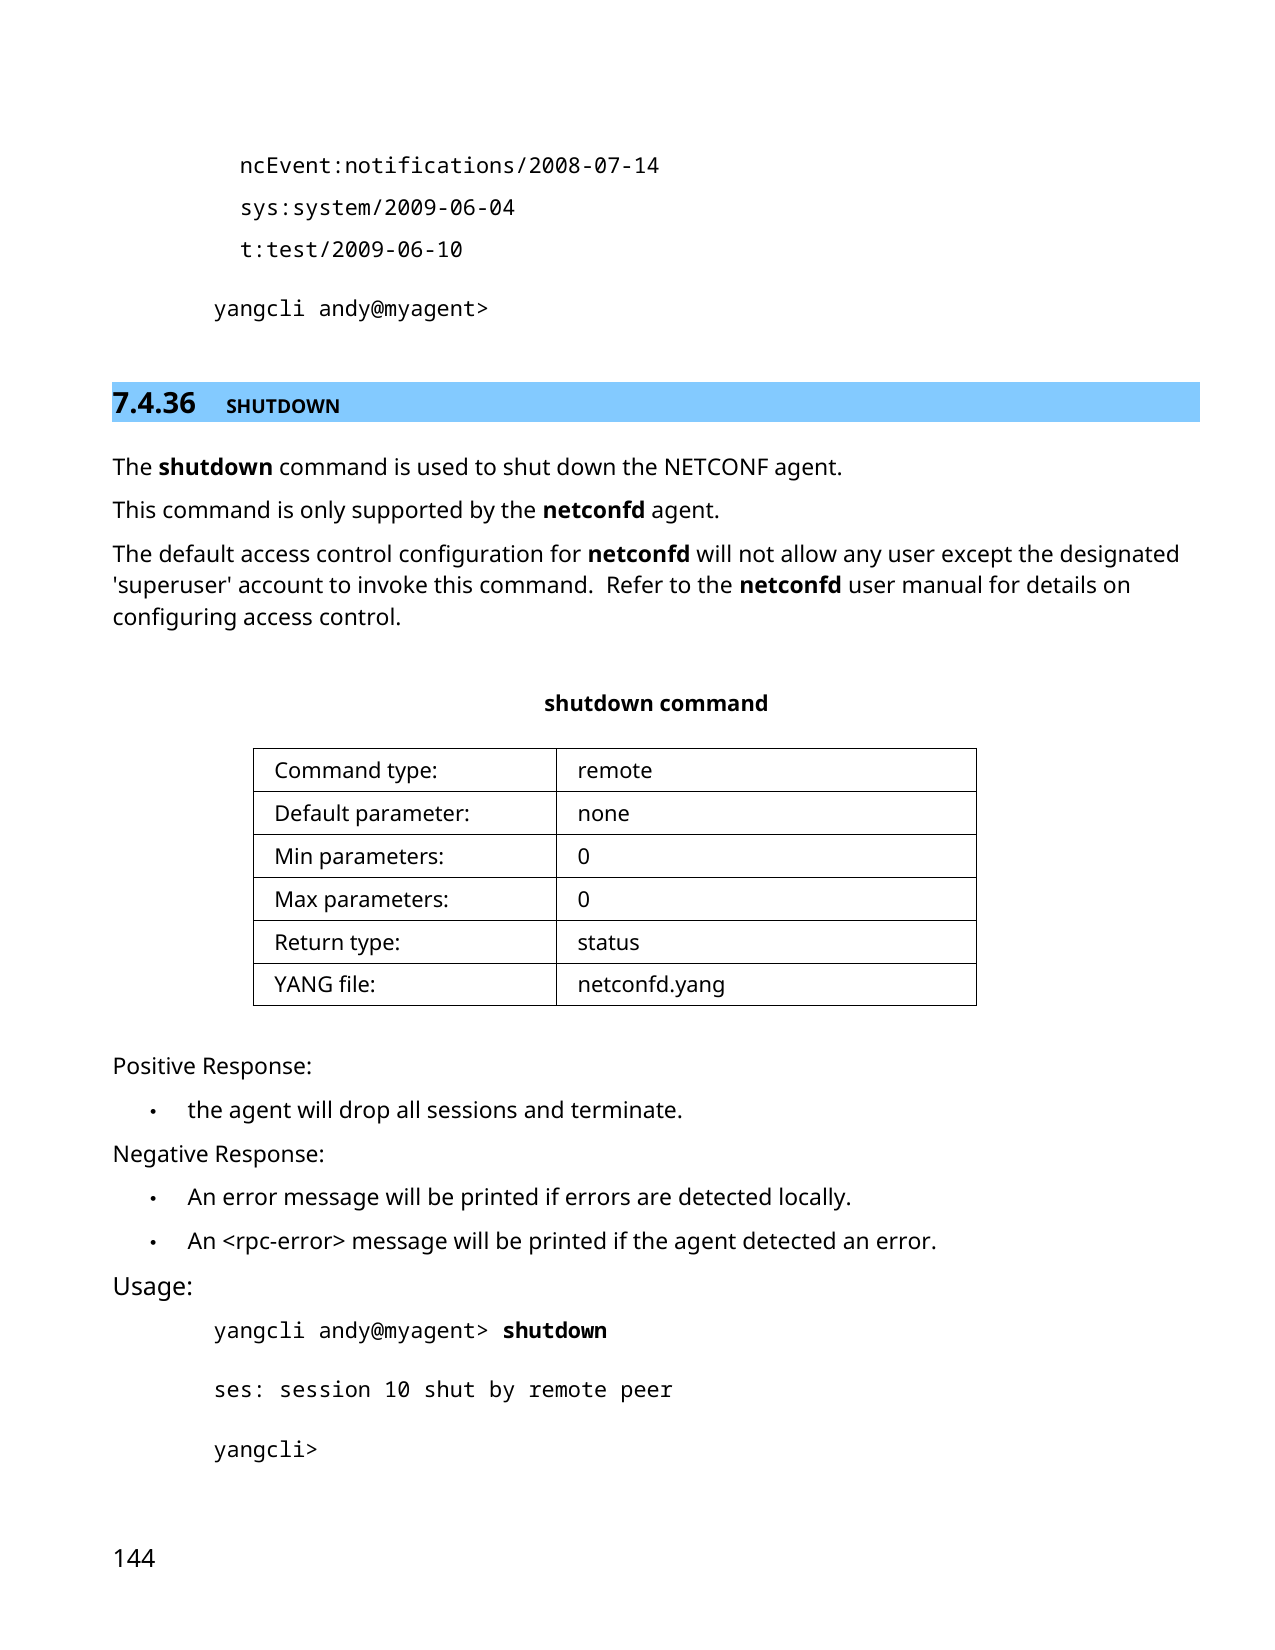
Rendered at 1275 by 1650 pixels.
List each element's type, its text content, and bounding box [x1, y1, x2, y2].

table_cell Default parameter: [254, 792, 556, 834]
text yangcli andy@myagent> shutdown ses: session 10 shut by remote peer yangcli> [139, 1315, 1200, 1494]
table_cell status [557, 921, 976, 962]
text ncEvent:notifications/2008-07-14 [139, 150, 1200, 180]
table_cell Max parameters: [254, 878, 556, 919]
subtitle shutdown [112, 382, 1200, 422]
table_cell netconfd.yang [557, 964, 976, 1005]
text Positive Response: [112, 1050, 1200, 1081]
subtitle shutdown command [127, 688, 1185, 718]
list the agent will drop all sessions and terminate. [150, 1094, 1200, 1125]
table_cell none [557, 792, 976, 834]
table_header Command type: [254, 749, 556, 791]
table_cell 0 [557, 878, 976, 919]
text Usage: [112, 1269, 1200, 1303]
table_cell Return type: [254, 921, 556, 962]
text Negative Response: [112, 1138, 1200, 1169]
list An <rpc-error> message will be printed if the agent detected an error. [150, 1225, 1200, 1256]
text This command is only supported by the netconfd agent. [112, 494, 1200, 526]
table_cell 0 [557, 835, 976, 877]
text The default access control configuration for netconfd will not allow any user except the designated 'superuser' account to invoke this command. Refer to the netconfd user manual for details on configuring access control. [112, 538, 1200, 632]
list An error message will be printed if errors are detected locally. [150, 1181, 1200, 1213]
text t:test/2009-06-10 yangcli andy@myagent> [139, 233, 1200, 353]
table_header remote [557, 749, 976, 791]
text The shutdown command is used to shut down the NETCONF agent. [112, 451, 1200, 482]
table_cell Min parameters: [254, 835, 556, 877]
table_cell YANG file: [254, 964, 556, 1005]
text sys:system/2009-06-04 [139, 192, 1200, 222]
